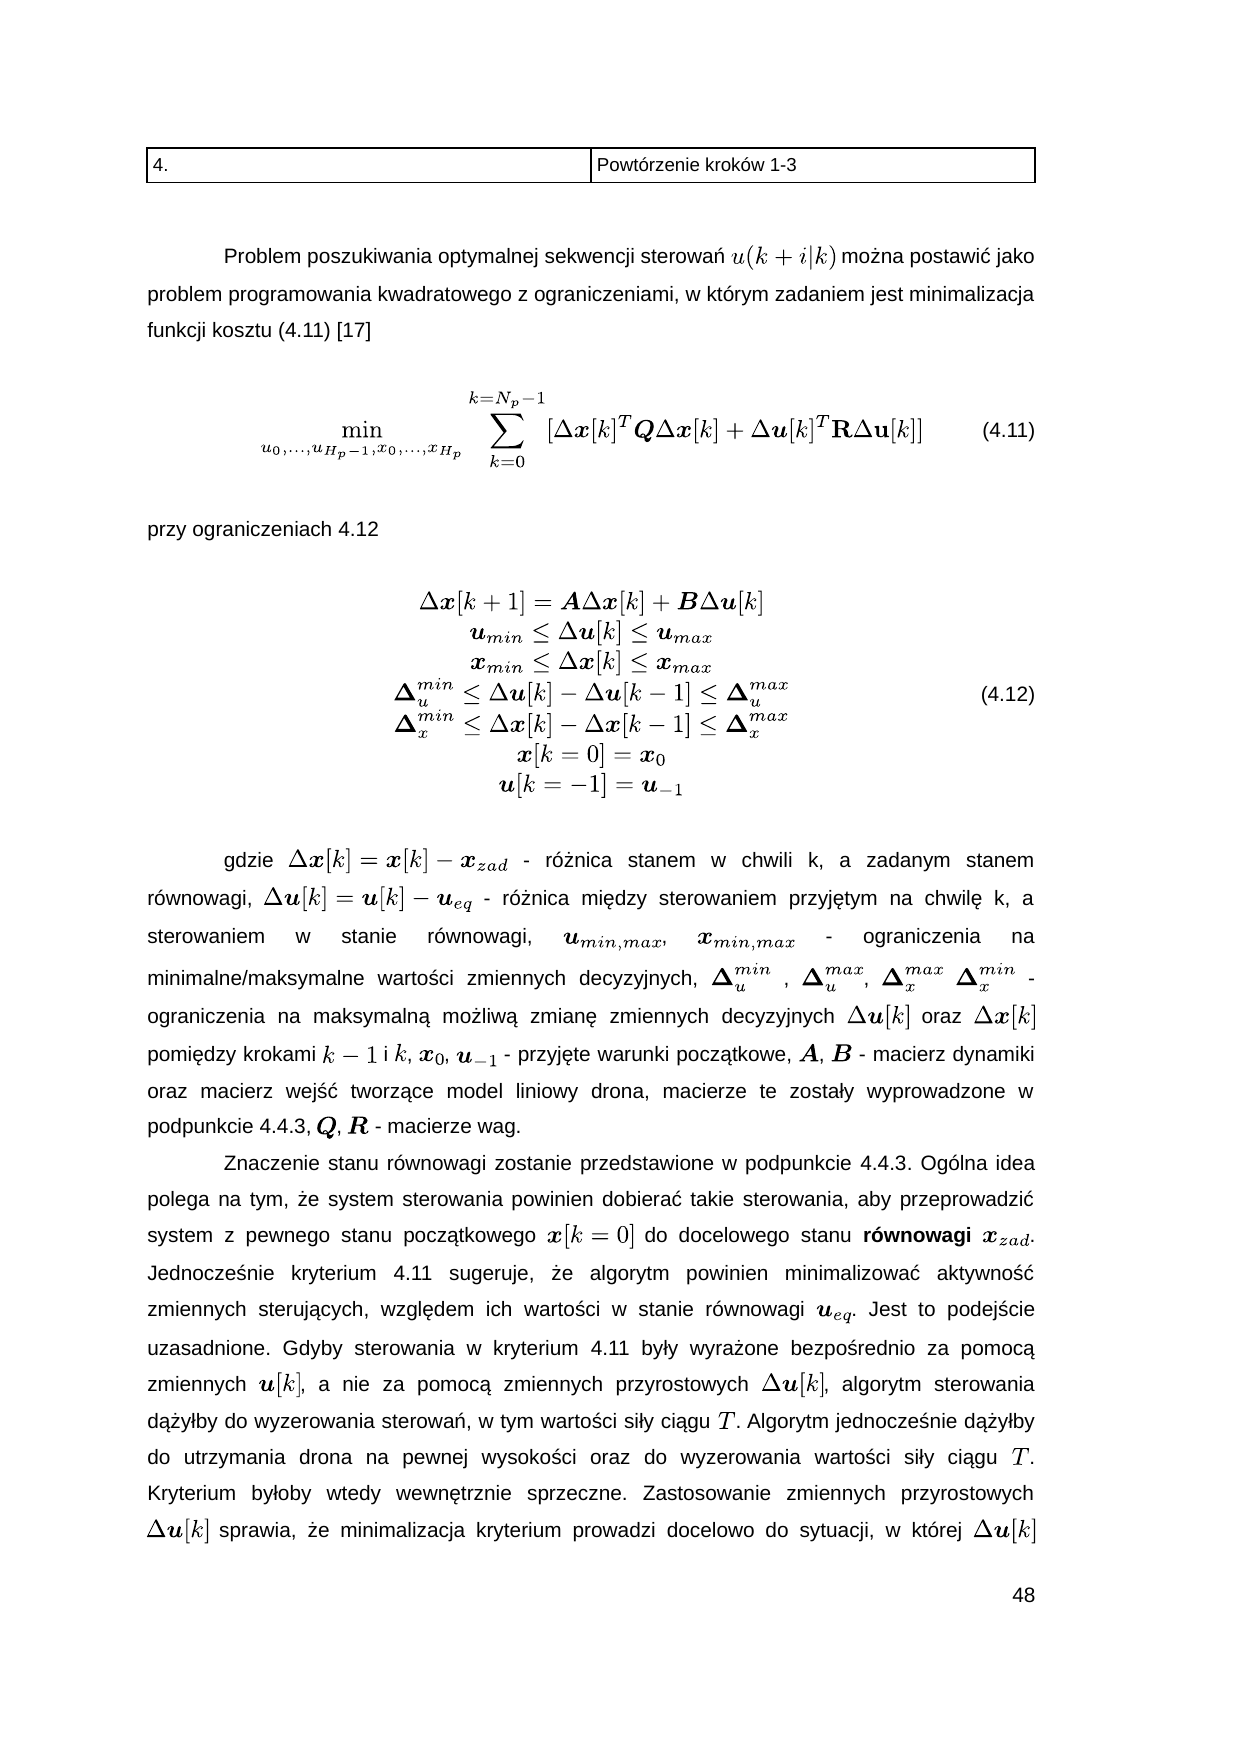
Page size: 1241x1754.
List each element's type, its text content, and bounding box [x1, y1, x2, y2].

text (4.12) [606, 591, 1035, 798]
table_cell Powtórzenie kroków 1-3 [592, 149, 1034, 182]
text gdzie - różnica stanem w chwili k, a zadanym stanem równowagi, - różnica między sterowaniem przyjętym na chwilę k, a sterowaniem w stanie równowagi, , - ograniczenia na minimalne/maksymalne wartości zmiennych decyzyjnych, , , - ograniczenia na maksymalną możliwą zmianę zmiennych decyzyjnych oraz pomiędzy krokami i , , - przyjęte warunki początkowe, , - macierz dynamiki oraz macierz wejść tworzące model liniowy drona, macierze te zostały wyprowadzone w podpunkcie 4.4.3, , - macierze wag. [147, 847, 1035, 1139]
table_cell 4. [148, 149, 590, 182]
text Znaczenie stanu równowagi zostanie przedstawione w podpunkcie 4.4.3. Ogólna idea polega na tym, że system sterowania powinien dobierać takie sterowania, aby przeprowadzić system z pewnego stanu początkowego do docelowego stanu równowagi . Jednocześnie kryterium 4.11 sugeruje, że algorytm powinien minimalizować aktywność zmiennych sterujących, względem ich wartości w stanie równowagi . Jest to podejście uzasadnione. Gdyby sterowania w kryterium 4.11 były wyrażone bezpośrednio za pomocą zmiennych , a nie za pomocą zmiennych przyrostowych , algorytm sterowania dążyłby do wyzerowania sterowań, w tym wartości siły ciągu . Algorytm jednocześnie dążyłby do utrzymania drona na pewnej wysokości oraz do wyzerowania wartości siły ciągu . Kryterium byłoby wtedy wewnętrznie sprzeczne. Zastosowanie zmiennych przyrostowych sprawia, że minimalizacja kryterium prowadzi docelowo do sytuacji, w której [147, 1151, 1035, 1543]
text [147, 391, 490, 468]
text (4.11) [522, 391, 1035, 468]
text Problem poszukiwania optymalnej sekwencji sterowań można postawić jako problem programowania kwadratowego z ograniczeniami, w którym zadaniem jest minimalizacja funkcji kosztu (4.11) [17] [147, 244, 1035, 342]
text przy ograniczeniach 4.12 [147, 517, 1035, 541]
text [147, 591, 518, 798]
